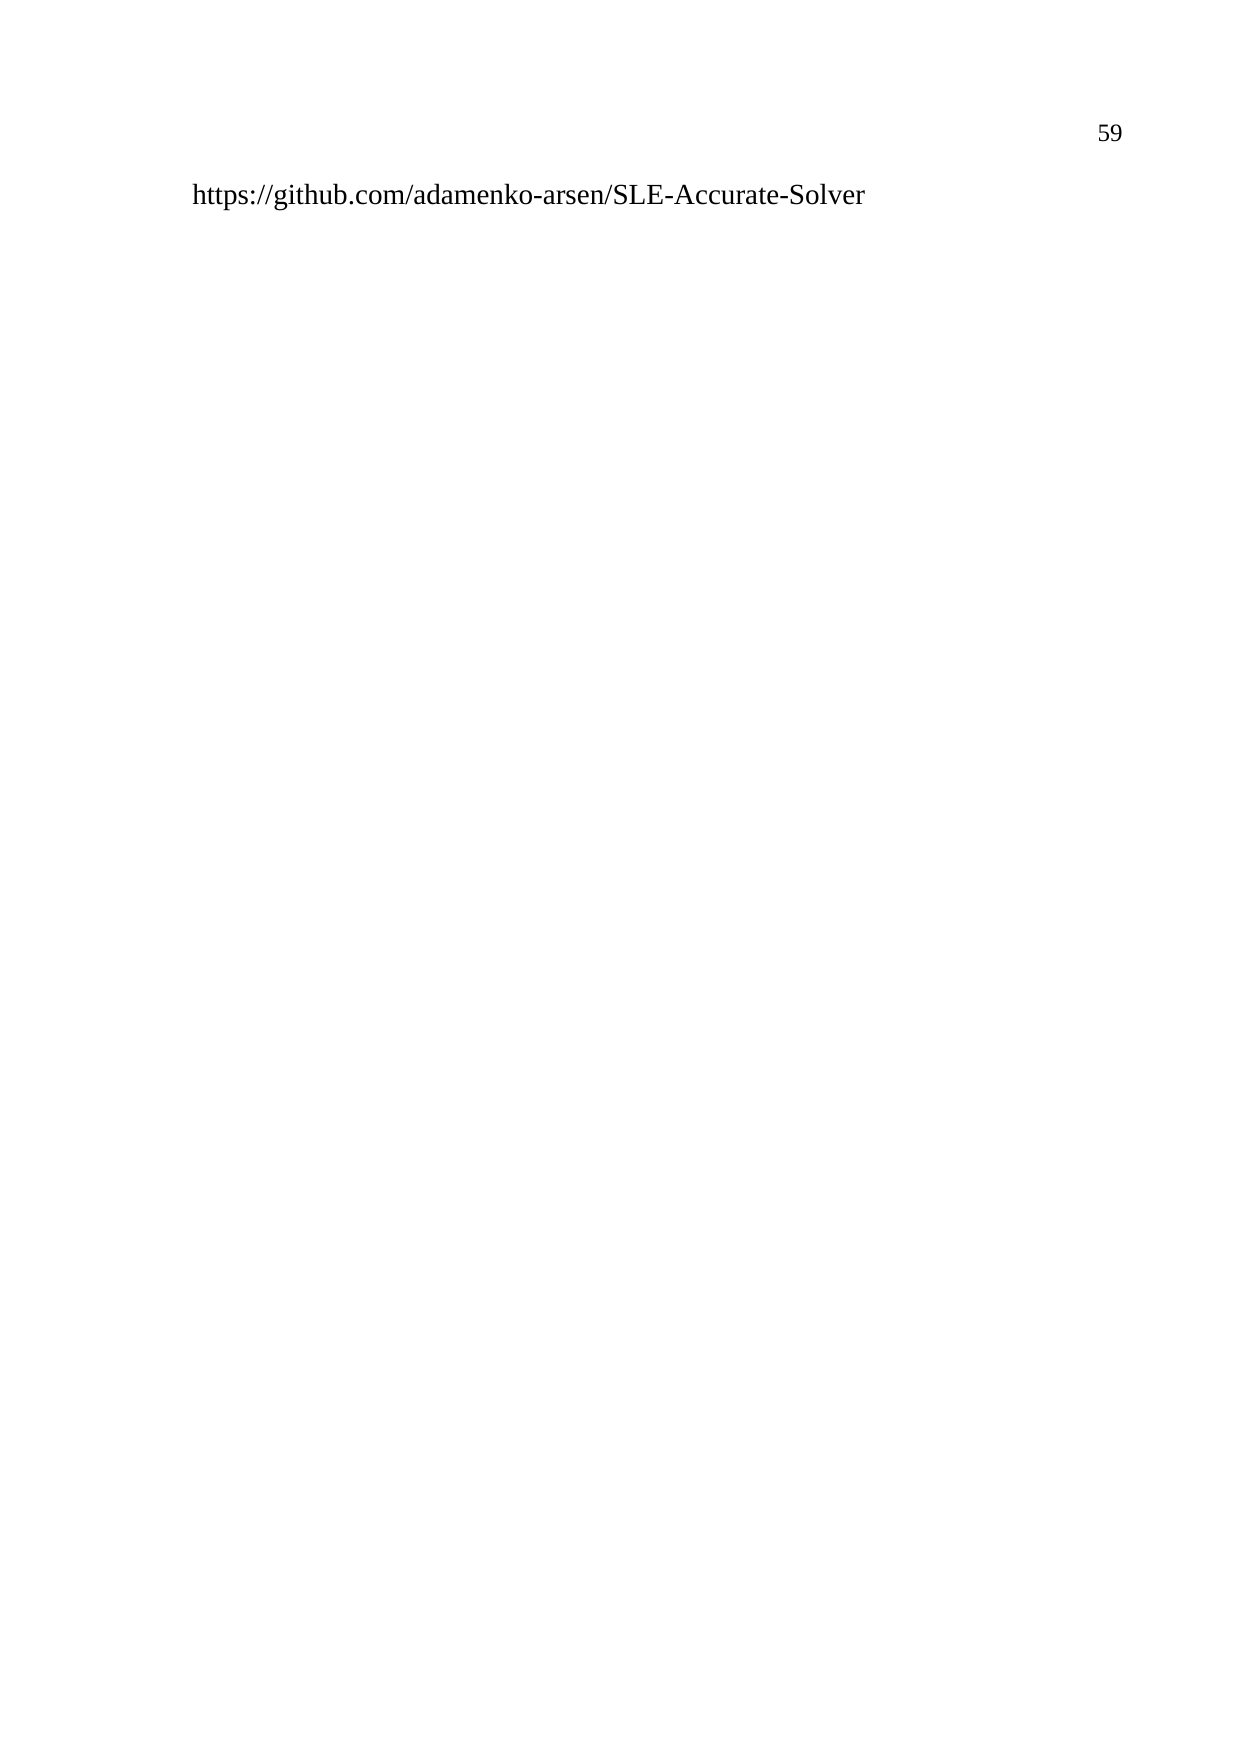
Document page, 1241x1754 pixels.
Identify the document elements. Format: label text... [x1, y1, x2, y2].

text https://github.com/adamenko-arsen/SLE-Accurate-Solver [192, 177, 1122, 210]
